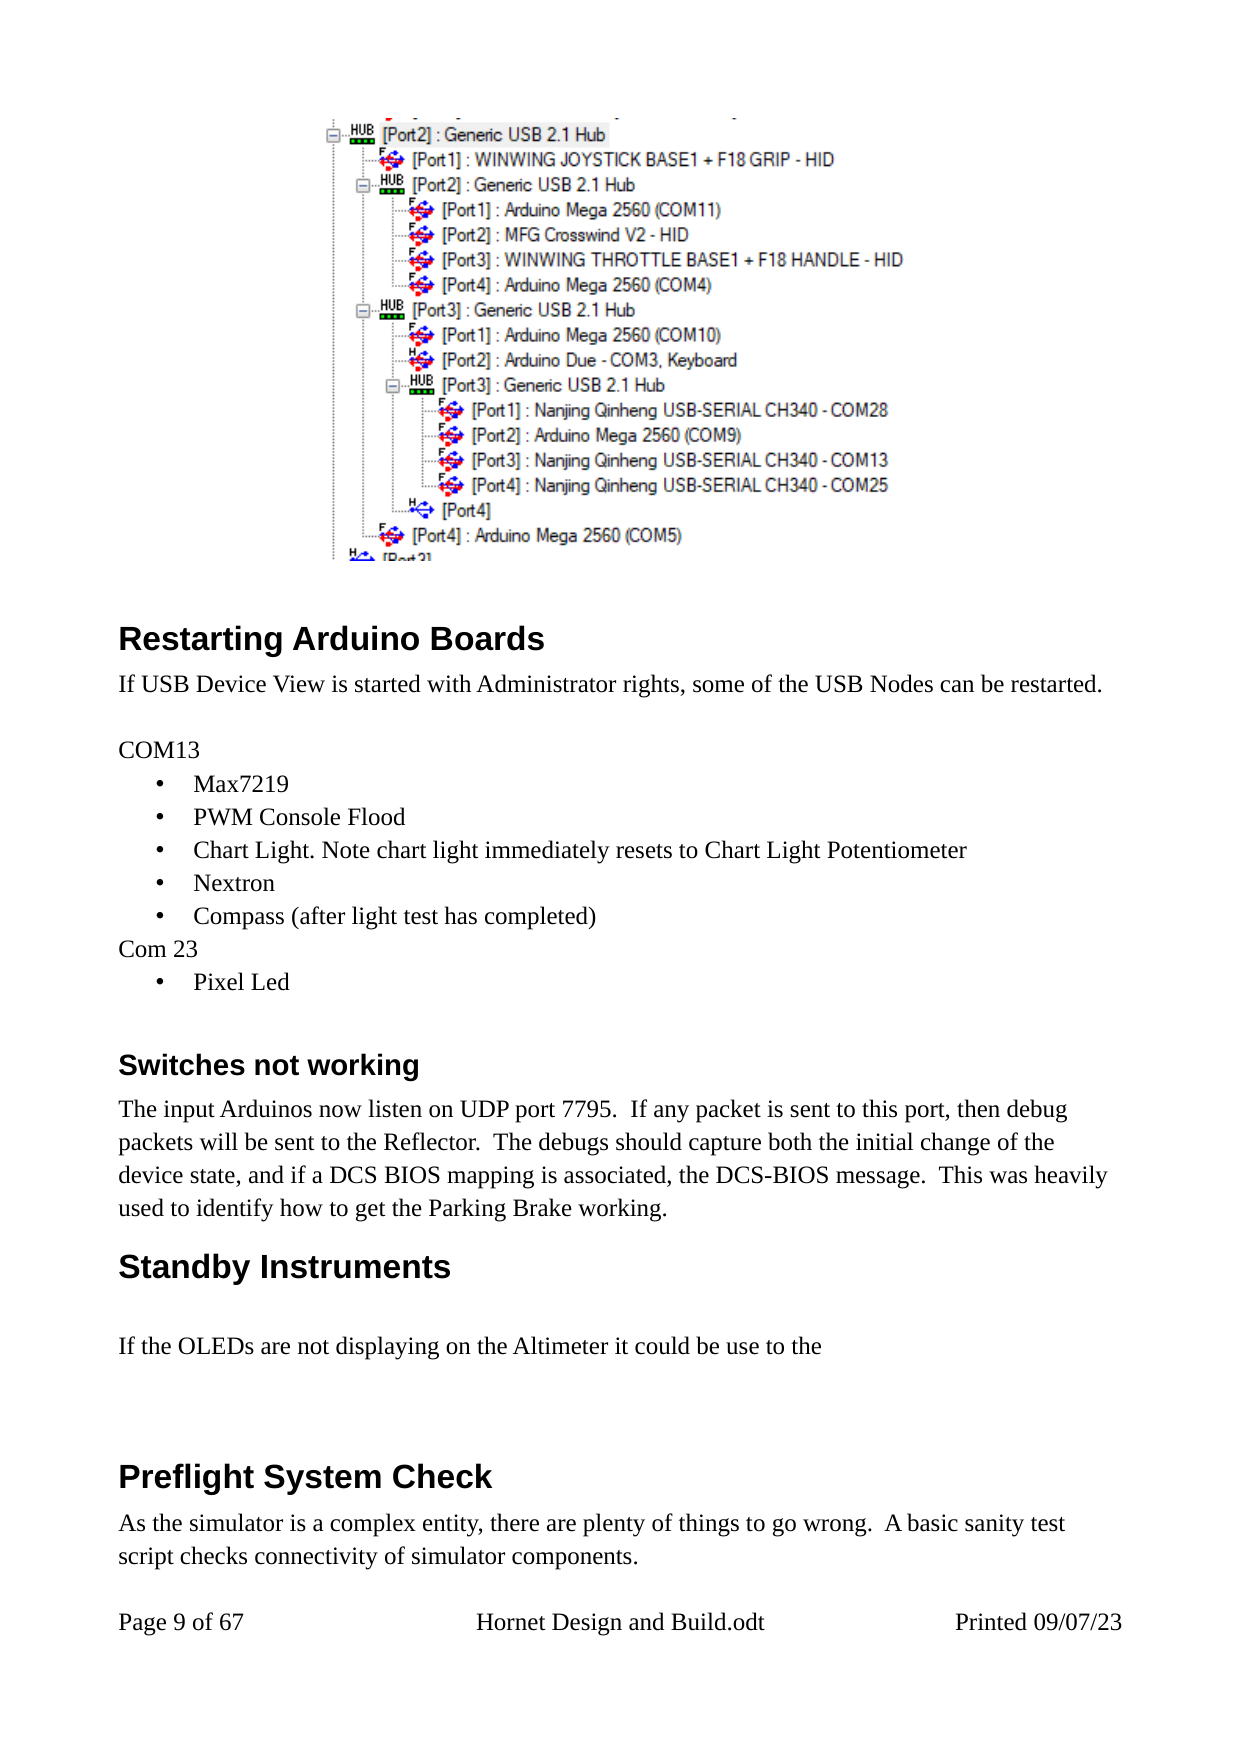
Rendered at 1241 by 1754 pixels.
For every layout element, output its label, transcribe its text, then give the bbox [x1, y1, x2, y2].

text If the OLEDs are not displaying on the Altimeter it could be use to the [118, 1331, 1122, 1359]
list Pixel Led [156, 967, 1122, 996]
text The input Arduinos now listen on UDP port 7795. If any packet is sent to this port, then debug packets will be sent to the Reflector. The debugs should capture both the initial change of the device state, and if a DCS BIOS mapping is associated, the DCS-BIOS message. This was heavily used to identify how to get the Parking Brake working. [118, 1094, 1122, 1221]
picture [311, 118, 929, 561]
subtitle Restarting Arduino Boards [118, 618, 1122, 657]
list Compass (after light test has completed) [156, 901, 1122, 929]
subtitle Preflight System Check [118, 1457, 1122, 1495]
text Com 23 [118, 934, 1122, 962]
subtitle Switches not working [118, 1047, 1122, 1081]
list Nextron [156, 868, 1122, 896]
list Chart Light. Note chart light immediately resets to Chart Light Potentiometer [156, 835, 1122, 863]
text As the simulator is a complex entity, there are plenty of things to go wrong. A basic sanity test script checks connectivity of simulator components. [118, 1508, 1122, 1569]
list PWM Console Flood [156, 802, 1122, 830]
text If USB Device View is started with Administrator rights, some of the USB Nodes can be restarted. [118, 669, 1122, 698]
subtitle Standby Instruments [118, 1247, 1122, 1285]
list Max7219 [156, 769, 1122, 797]
text COM13 [118, 736, 1122, 764]
